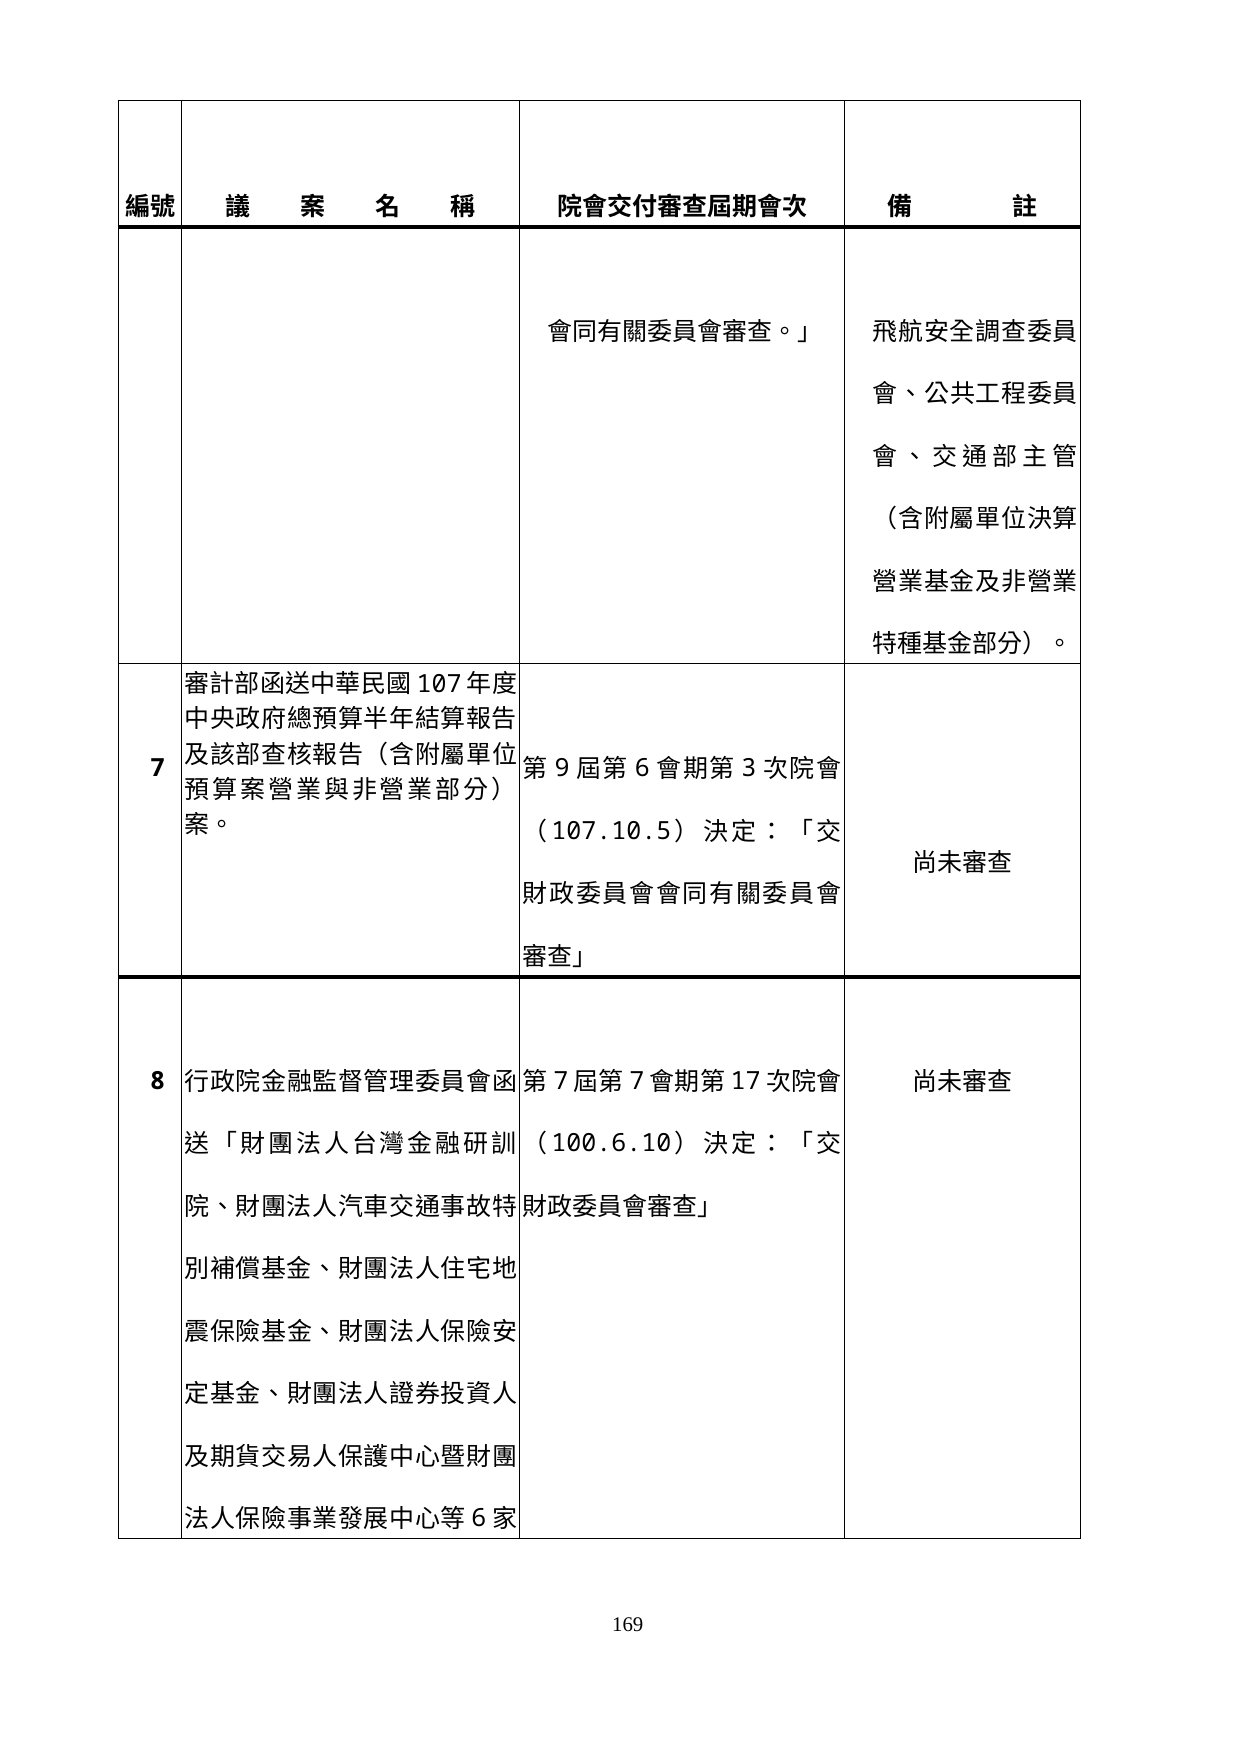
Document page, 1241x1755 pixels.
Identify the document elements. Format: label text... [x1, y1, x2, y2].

table_cell 尚未審查 [845, 979, 1080, 1538]
table_cell 第9屆第6會期第3次院會（107.10.5）決定：「交財政委員會會同有關委員會審查」 [520, 664, 844, 975]
table_header 編號 [119, 101, 181, 225]
table_cell 第7屆第7會期第17次院會（100.6.10）決定：「交財政委員會審查」 [520, 979, 844, 1538]
table_cell [119, 664, 181, 975]
table_cell 飛航安全調查委員會、公共工程委員會、交通部主管（含附屬單位決算營業基金及非營業特種基金部分）。 [845, 229, 1080, 663]
table_cell [119, 229, 181, 663]
table_header 院會交付審查屆期會次 [520, 101, 844, 225]
table_cell 審計部函送中華民國107年度中央政府總預算半年結算報告及該部查核報告（含附屬單位預算案營業與非營業部分）案。 [182, 664, 519, 975]
table_cell [119, 979, 181, 1538]
table_cell [182, 229, 519, 663]
table_cell 會同有關委員會審查。」 [520, 229, 844, 663]
table_cell 行政院金融監督管理委員會函送「財團法人台灣金融研訓院、財團法人汽車交通事故特別補償基金、財團法人住宅地震保險基金、財團法人保險安定基金、財團法人證券投資人及期貨交易人保護中心暨財團法人保險事業發展中心等6家 [182, 979, 519, 1538]
table_header 備 註 [845, 101, 1080, 225]
table_header 議 案 名 稱 [182, 101, 519, 225]
table_cell 尚未審查 [845, 664, 1080, 975]
